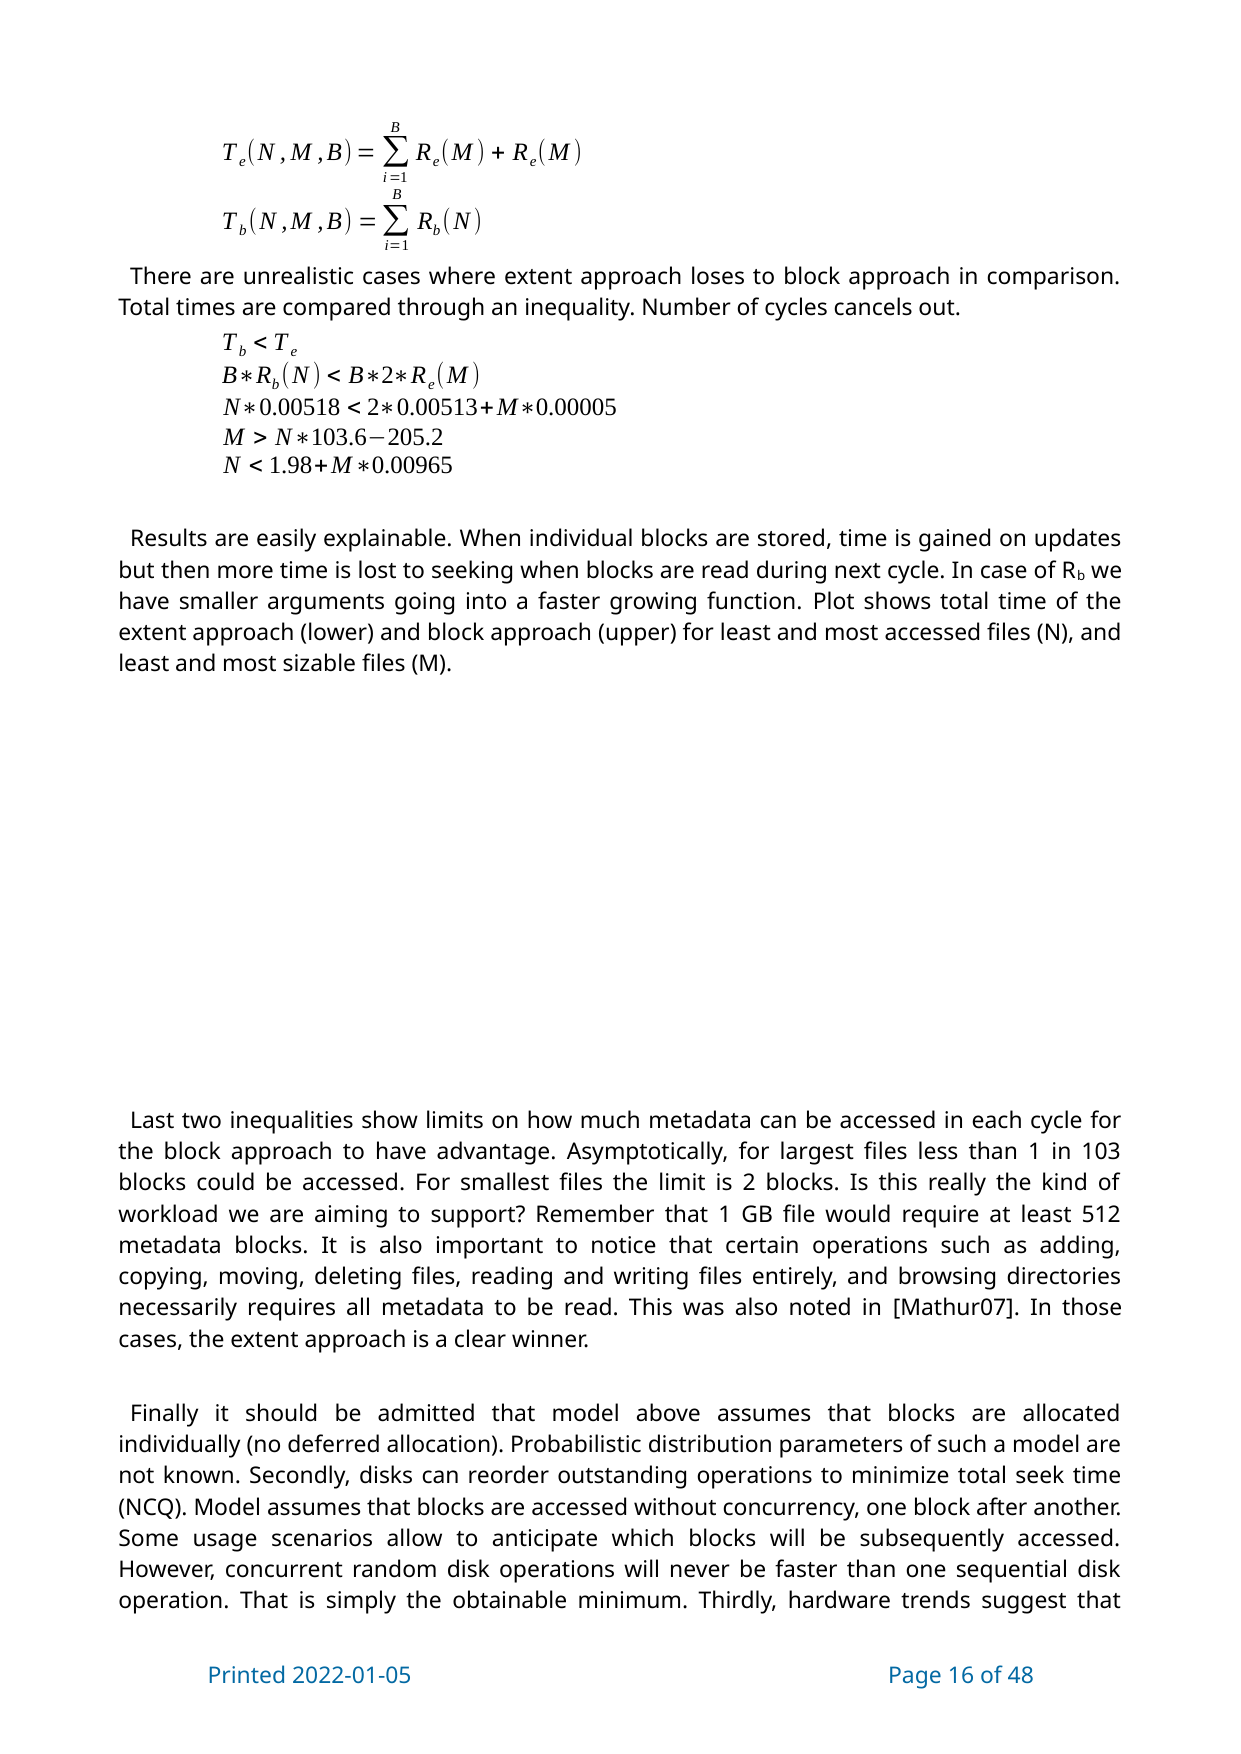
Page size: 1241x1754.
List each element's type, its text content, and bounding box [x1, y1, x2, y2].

text There are unrealistic cases where extent approach loses to block approach in comparison. Total times are compared through an inequality. Number of cycles cancels out. [118, 260, 1122, 322]
text Results are easily explainable. When individual blocks are stored, time is gained on updates but then more time is lost to seeking when blocks are read during next cycle. In case of Rb we have smaller arguments going into a faster growing function. Plot shows total time of the extent approach (lower) and block approach (upper) for least and most accessed files (N), and least and most sizable files (M). [118, 522, 1122, 679]
text Finally it should be admitted that model above assumes that blocks are allocated individually (no deferred allocation). Probabilistic distribution parameters of such a model are not known. Secondly, disks can reorder outstanding operations to minimize total seek time (NCQ). Model assumes that blocks are accessed without concurrency, one block after another. Some usage scenarios allow to anticipate which blocks will be subsequently accessed. However, concurrent random disk operations will never be faster than one sequential disk operation. That is simply the obtainable minimum. Thirdly, hardware trends suggest that [118, 1397, 1122, 1616]
text Last two inequalities show limits on how much metadata can be accessed in each cycle for the block approach to have advantage. Asymptotically, for largest files less than 1 in 103 blocks could be accessed. For smallest files the limit is 2 blocks. Is this really the kind of workload we are aiming to support? Remember that 1 GB file would require at least 512 metadata blocks. It is also important to notice that certain operations such as adding, copying, moving, deleting files, reading and writing files entirely, and browsing directories necessarily requires all metadata to be read. This was also noted in [Mathur07]. In those cases, the extent approach is a clear winner. [118, 1104, 1122, 1354]
